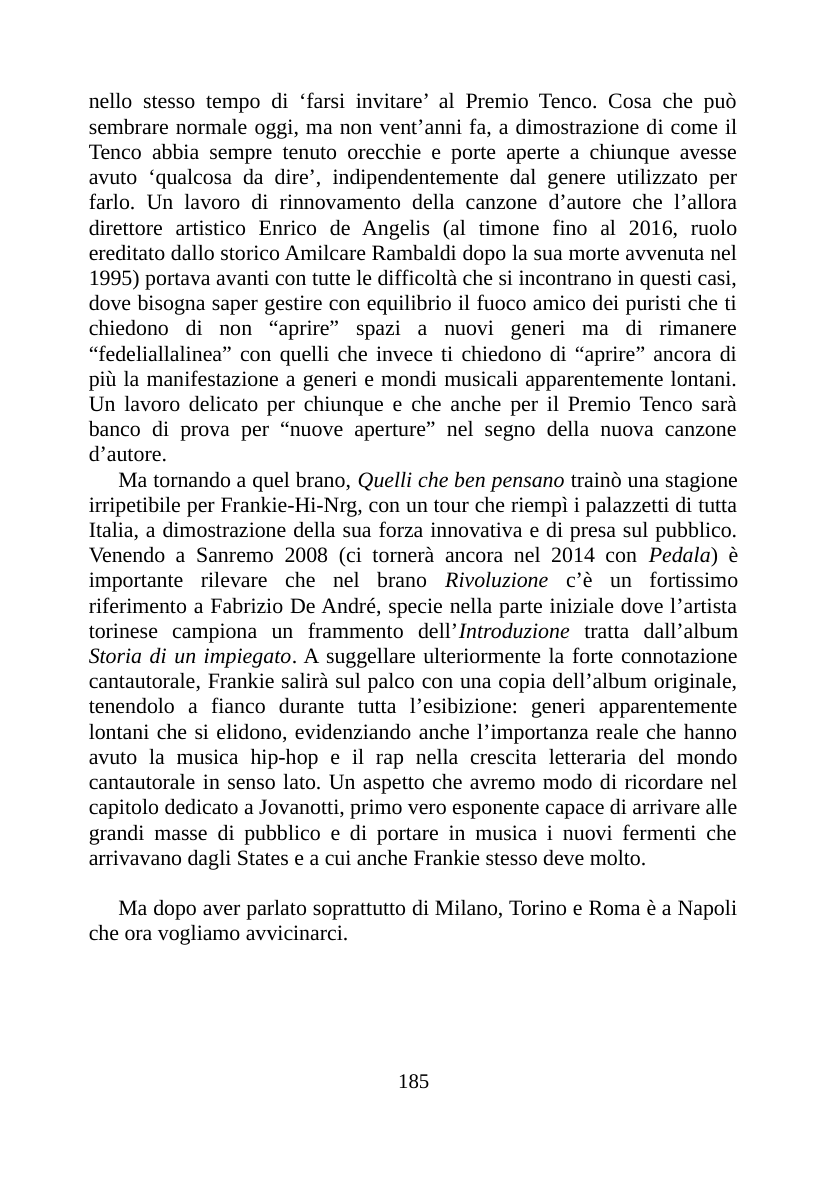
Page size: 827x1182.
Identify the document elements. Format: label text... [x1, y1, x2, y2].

text Ma tornando a quel brano, Quelli che ben pensano trainò una stagione irripetibile per Frankie-Hi-Nrg, con un tour che riempì i palazzetti di tutta Italia, a dimostrazione della sua forza innovativa e di presa sul pubblico. Venendo a Sanremo 2008 (ci tornerà ancora nel 2014 con Pedala) è importante rilevare che nel brano Rivoluzione c’è un fortissimo riferimento a Fabrizio De André, specie nella parte iniziale dove l’artista torinese campiona un frammento dell’Introduzione tratta dall’album Storia di un impiegato. A suggellare ulteriormente la forte connotazione cantautorale, Frankie salirà sul palco con una copia dell’album originale, tenendolo a fianco durante tutta l’esibizione: generi apparentemente lontani che si elidono, evidenziando anche l’importanza reale che hanno avuto la musica hip-hop e il rap nella crescita letteraria del mondo cantautorale in senso lato. Un aspetto che avremo modo di ricordare nel capitolo dedicato a Jovanotti, primo vero esponente capace di arrivare alle grandi masse di pubblico e di portare in musica i nuovi fermenti che arrivavano dagli States e a cui anche Frankie stesso deve molto. [88, 467, 738, 870]
text nello stesso tempo di ‘farsi invitare’ al Premio Tenco. Cosa che può sembrare normale oggi, ma non vent’anni fa, a dimostrazione di come il Tenco abbia sempre tenuto orecchie e porte aperte a chiunque avesse avuto ‘qualcosa da dire’, indipendentemente dal genere utilizzato per farlo. Un lavoro di rinnovamento della canzone d’autore che l’allora direttore artistico Enrico de Angelis (al timone fino al 2016, ruolo ereditato dallo storico Amilcare Rambaldi dopo la sua morte avvenuta nel 1995) portava avanti con tutte le difficoltà che si incontrano in questi casi, dove bisogna saper gestire con equilibrio il fuoco amico dei puristi che ti chiedono di non “aprire” spazi a nuovi generi ma di rimanere “fedeliallalinea” con quelli che invece ti chiedono di “aprire” ancora di più la manifestazione a generi e mondi musicali apparentemente lontani. Un lavoro delicato per chiunque e che anche per il Premio Tenco sarà banco di prova per “nuove aperture” nel segno della nuova canzone d’autore. [88, 88, 738, 467]
text Ma dopo aver parlato soprattutto di Milano, Torino e Roma è a Napoli che ora vogliamo avvicinarci. [88, 895, 738, 946]
